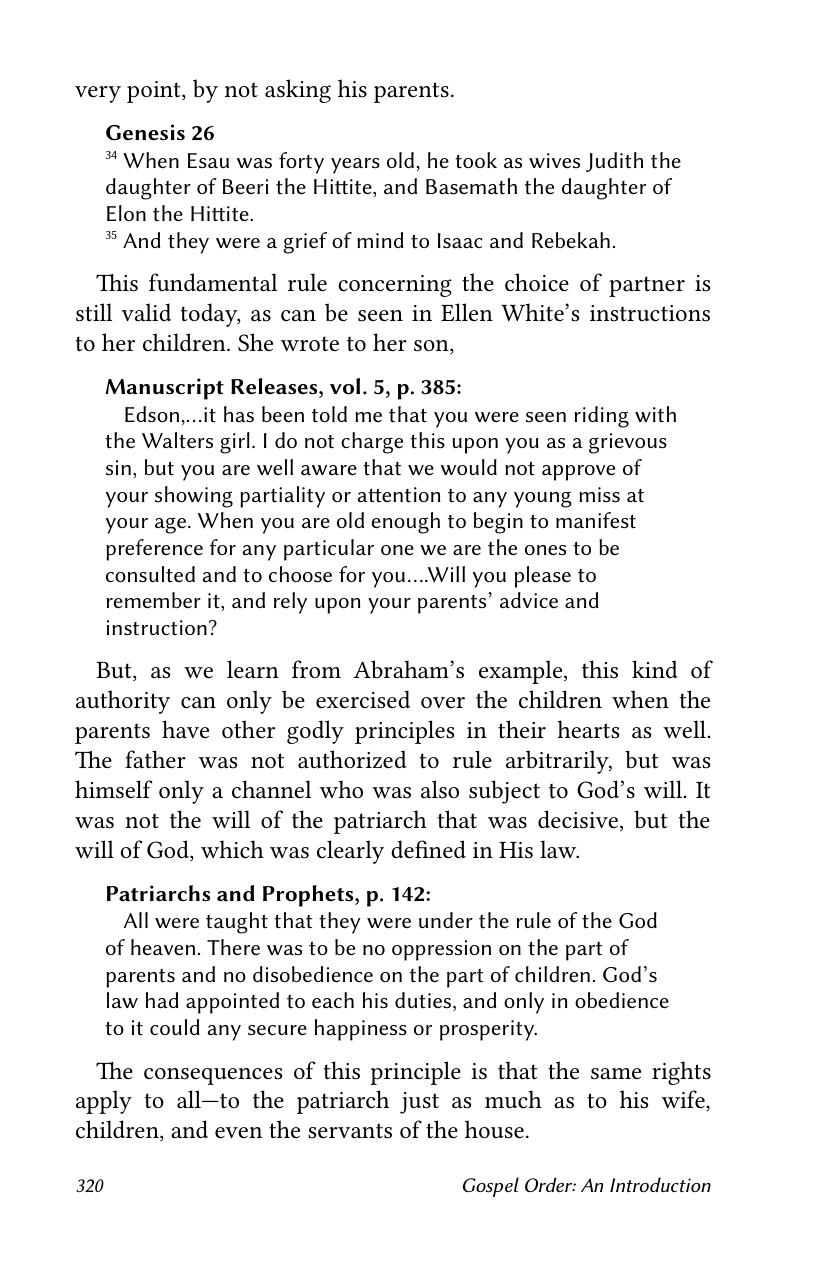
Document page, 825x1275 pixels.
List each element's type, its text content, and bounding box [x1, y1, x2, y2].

text All were taught that they were under the rule of the God of heaven. There was to be no oppression on the part of parents and no disobedience on the part of children. God’s law had appointed to each his duties, and only in obedience to it could any secure happiness or prosperity. [105, 908, 682, 1041]
text 35 And they were a grief of mind to Isaac and Rebekah. [105, 227, 682, 254]
text very point, by not asking his parents. [75, 75, 712, 103]
text But, as we learn from Abraham’s example, this kind of authority can only be exercised over the children when the parents have other godly principles in their hearts as well. The father was not authorized to rule arbitrarily, but was himself only a channel who was also subject to God’s will. It was not the will of the patriarch that was decisive, but the will of God, which was clearly defined in His law. [75, 656, 712, 864]
text Manuscript Releases, vol. 5, p. 385: [105, 374, 712, 400]
text The consequences of this principle is that the same rights apply to all—to the patriarch just as much as to his wife, children, and even the servants of the house. [75, 1057, 712, 1145]
text This fundamental rule concerning the choice of partner is still valid today, as can be seen in Ellen White’s instructions to her children. She wrote to her son, [75, 269, 712, 357]
text 34 When Esau was forty years old, he took as wives Judith the daughter of Beeri the Hittite, and Basemath the daughter of Elon the Hittite. [105, 147, 682, 227]
text Genesis 26 [105, 120, 712, 146]
text Patriarchs and Prophets, p. 142: [105, 881, 712, 907]
text Edson,...it has been told me that you were seen riding with the Walters girl. I do not charge this upon you as a grievous sin, but you are well aware that we would not approve of your showing partiality or attention to any young miss at your age. When you are old enough to begin to manifest preference for any particular one we are the ones to be consulted and to choose for you....Will you please to remember it, and rely upon your parents’ advice and instruction? [105, 401, 682, 641]
